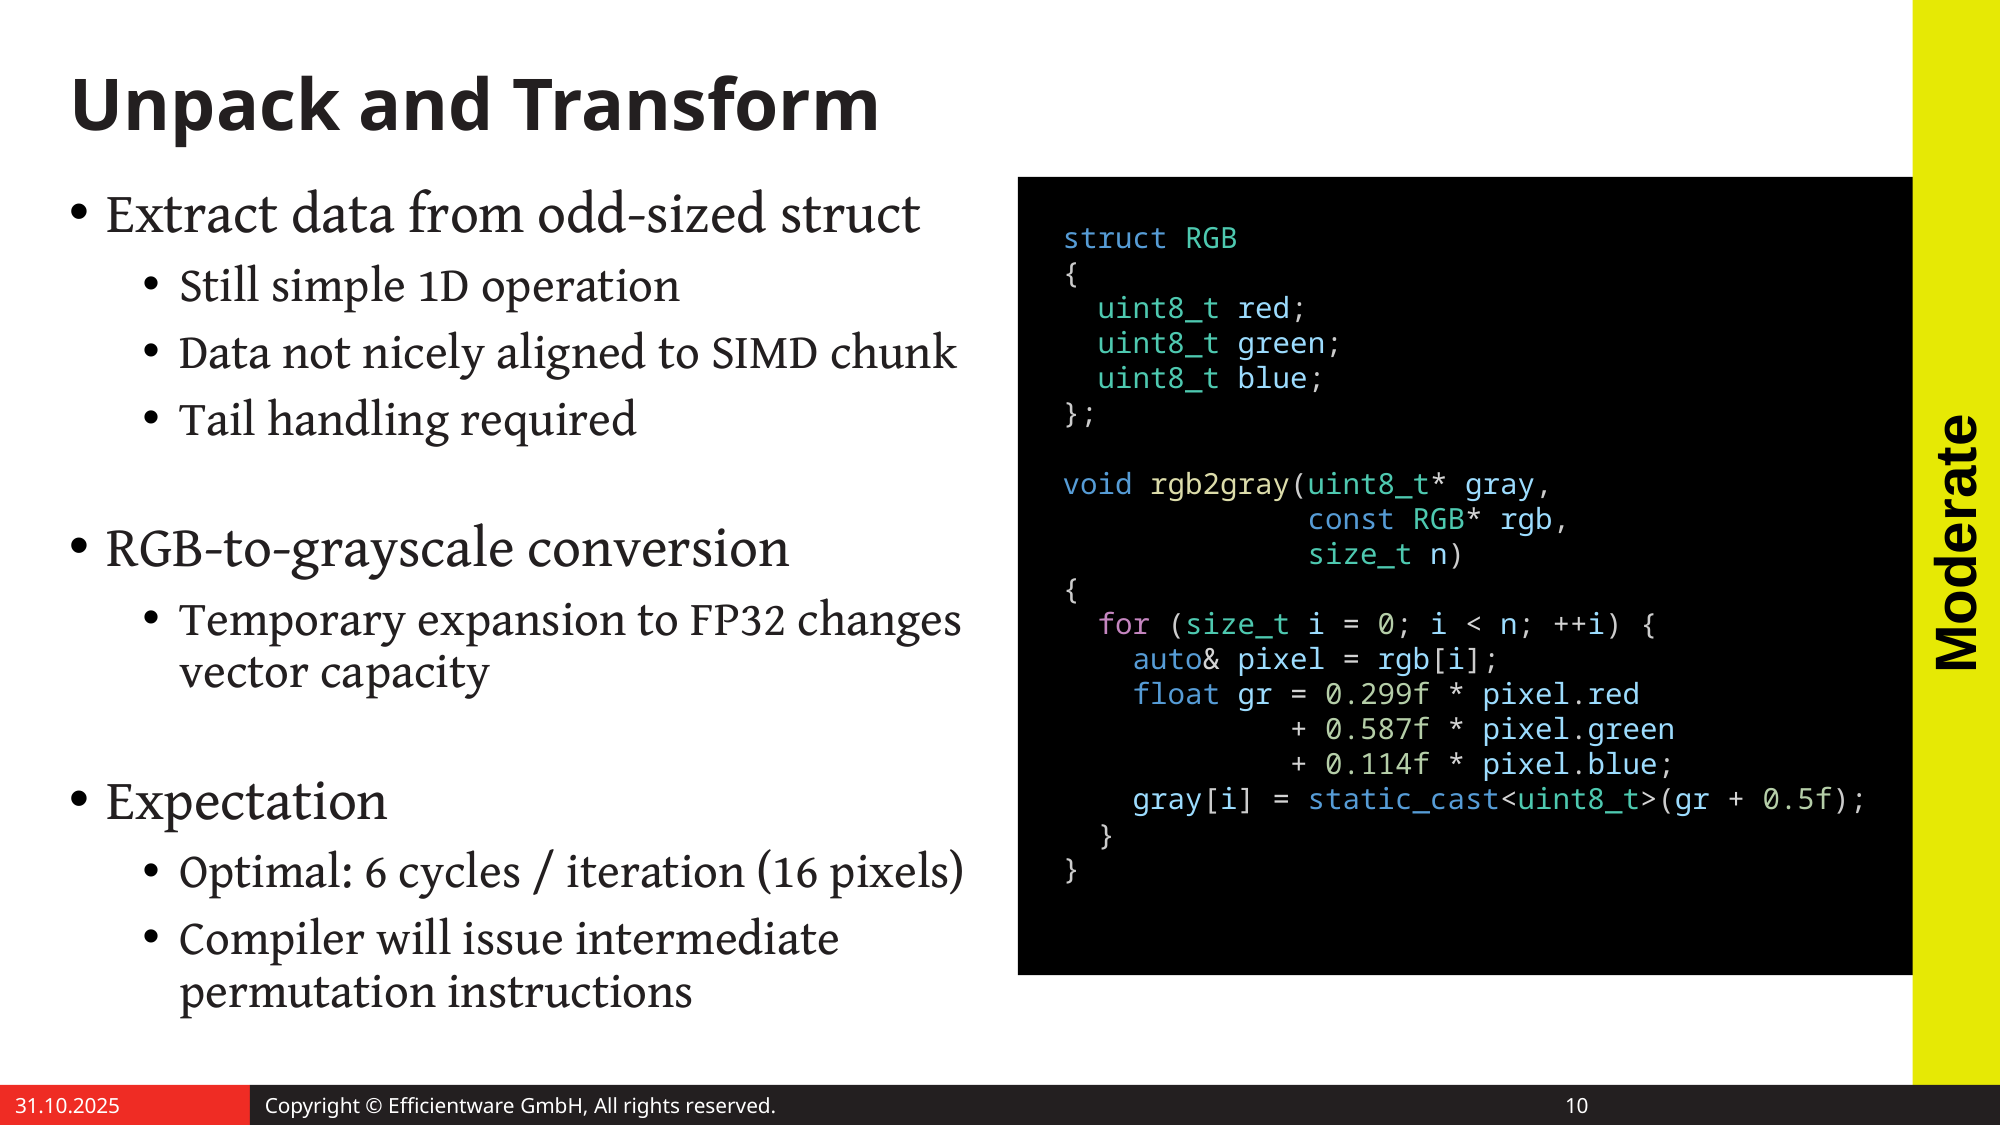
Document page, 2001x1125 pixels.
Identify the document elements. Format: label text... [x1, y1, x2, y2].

footer Copyright © Efficientware GmbH, All rights reserved. [249, 1084, 1550, 1125]
list struct RGB { uint8_t red; uint8_t green; uint8_t blue; }; void rgb2gray(uint8_t* gray, const RGB* rgb, size_t n) { for (size_t i = 0; i < n; ++i) { auto& pixel = rgb[i]; float gr = 0.299f * pixel.red + 0.587f * pixel.green + 0.114f * pixel.blue; gray[i] = static_cast<uint8_t>(gr + 0.5f); } } [1017, 176, 1912, 976]
text_box Moderate [1912, 0, 2000, 1084]
list Extract data from odd-sized struct Still simple 1D operation Data not nicely aligned to SIMD chunk Tail handling required RGB-to-grayscale conversion Temporary expansion to FP32 changes vector capacity Expectation Optimal: 6 cycles / iteration (16 pixels) Compiler will issue intermediate permutation instructions [55, 176, 983, 1063]
slide_number [1550, 1084, 2000, 1125]
slide_number 31.10.2025 [0, 1084, 249, 1125]
title Unpack and Transform [55, 52, 1945, 156]
